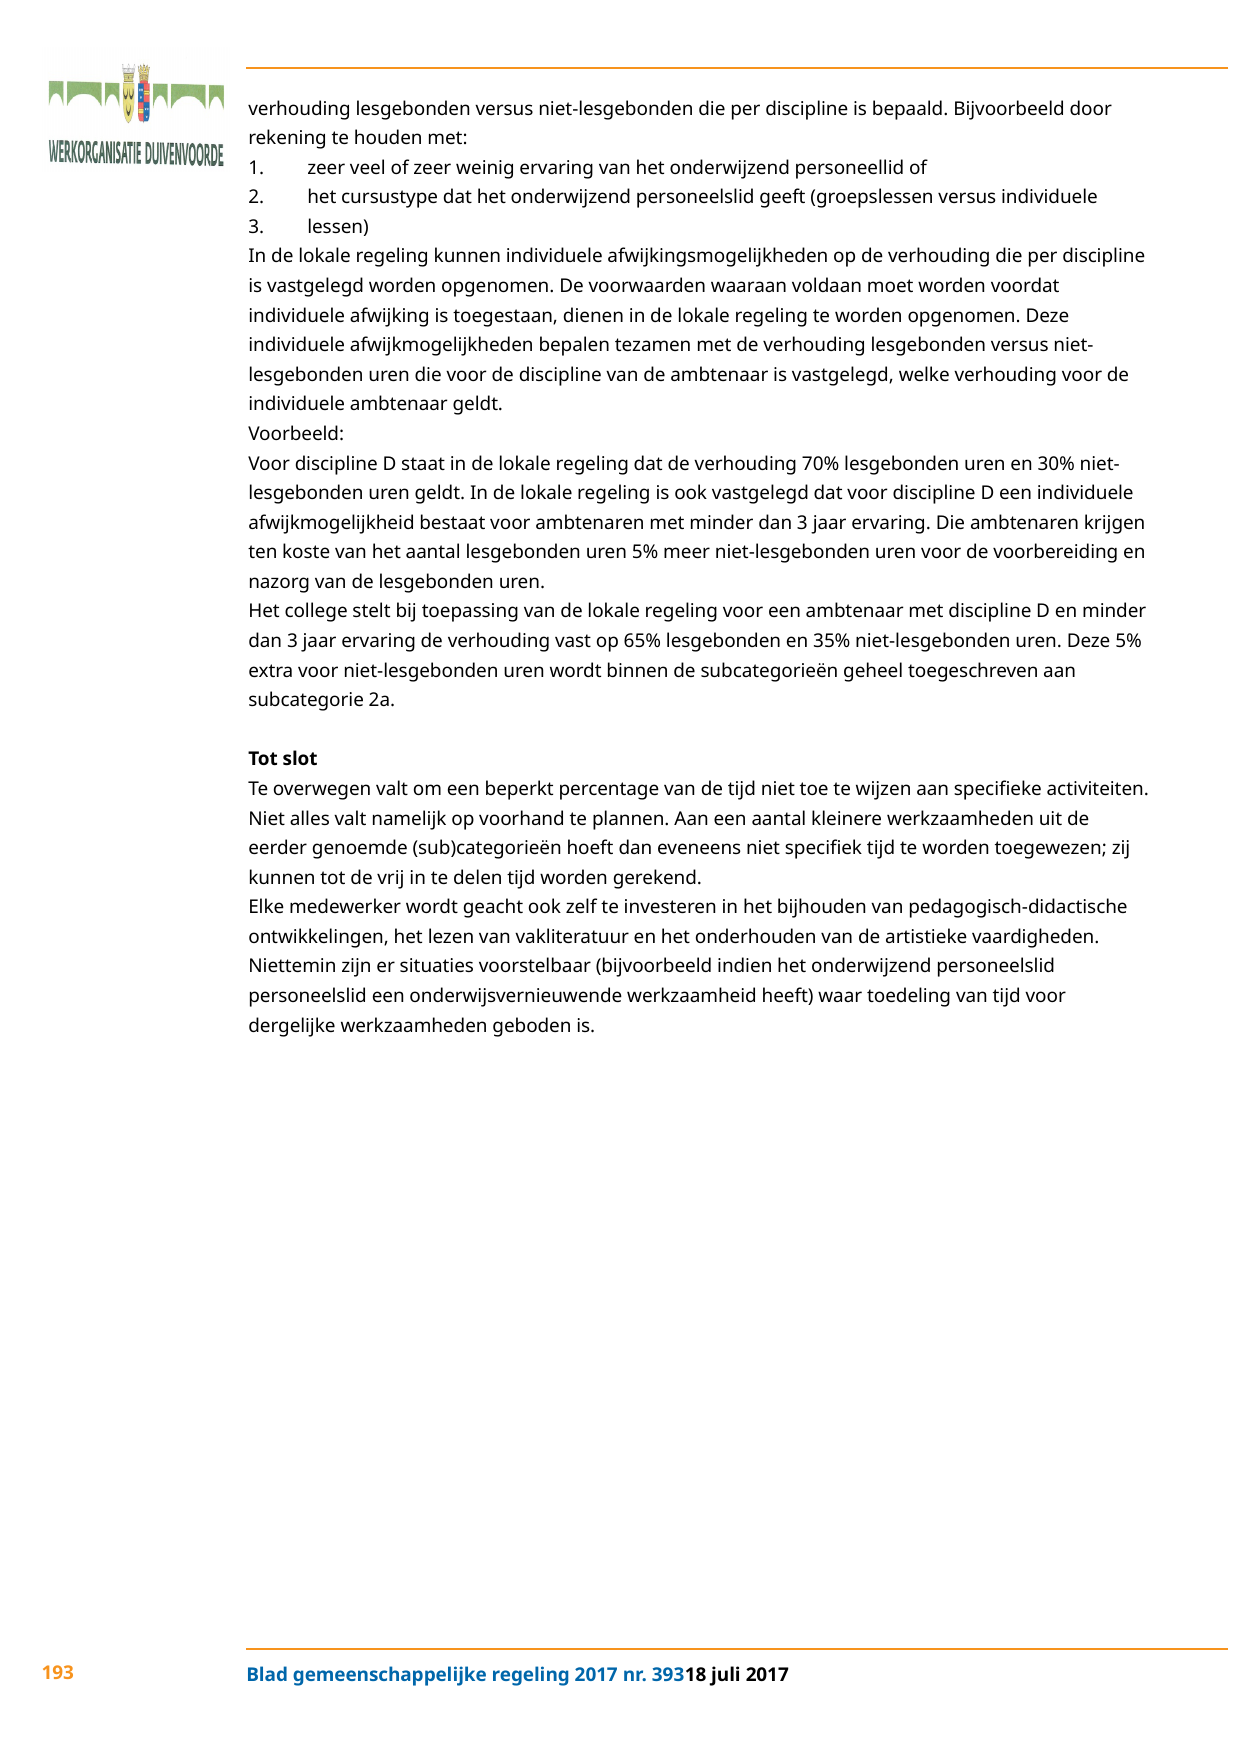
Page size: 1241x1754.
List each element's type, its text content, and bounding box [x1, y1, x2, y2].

list zeer veel of zeer weinig ervaring van het onderwijzend personeellid of [248, 154, 1152, 180]
text verhouding lesgebonden versus niet-lesgebonden die per discipline is bepaald. Bijvoorbeeld door rekening te houden met: [248, 95, 1152, 150]
text Elke medewerker wordt geacht ook zelf te investeren in het bijhouden van pedagogisch-didactische ontwikkelingen, het lezen van vakliteratuur en het onderhouden van de artistieke vaardigheden. Niettemin zijn er situaties voorstelbaar (bijvoorbeeld indien het onderwijzend personeelslid personeelslid een onderwijsvernieuwende werkzaamheid heeft) waar toedeling van tijd voor dergelijke werkzaamheden geboden is. [248, 893, 1152, 1038]
text Tot slot [248, 746, 1152, 771]
text Voorbeeld: [248, 420, 1152, 446]
picture [41, 47, 231, 172]
text In de lokale regeling kunnen individuele afwijkingsmogelijkheden op de verhouding die per discipline is vastgelegd worden opgenomen. De voorwaarden waaraan voldaan moet worden voordat individuele afwijking is toegestaan, dienen in de lokale regeling te worden opgenomen. Deze individuele afwijkmogelijkheden bepalen tezamen met de verhouding lesgebonden versus niet-lesgebonden uren die voor de discipline van de ambtenaar is vastgelegd, welke verhouding voor de individuele ambtenaar geldt. [248, 243, 1152, 416]
text Het college stelt bij toepassing van de lokale regeling voor een ambtenaar met discipline D en minder dan 3 jaar ervaring de verhouding vast op 65% lesgebonden en 35% niet-lesgebonden uren. Deze 5% extra voor niet-lesgebonden uren wordt binnen de subcategorieën geheel toegeschreven aan subcategorie 2a. [248, 598, 1152, 712]
list lessen) [248, 213, 1152, 239]
text Voor discipline D staat in de lokale regeling dat de verhouding 70% lesgebonden uren en 30% niet- lesgebonden uren geldt. In de lokale regeling is ook vastgelegd dat voor discipline D een individuele afwijkmogelijkheid bestaat voor ambtenaren met minder dan 3 jaar ervaring. Die ambtenaren krijgen ten koste van het aantal lesgebonden uren 5% meer niet-lesgebonden uren voor de voorbereiding en nazorg van de lesgebonden uren. [248, 450, 1152, 594]
list het cursustype dat het onderwijzend personeelslid geeft (groepslessen versus individuele [248, 183, 1152, 209]
text Te overwegen valt om een beperkt percentage van de tijd niet toe te wijzen aan specifieke activiteiten. Niet alles valt namelijk op voorhand te plannen. Aan een aantal kleinere werkzaamheden uit de eerder genoemde (sub)categorieën hoeft dan eveneens niet specifiek tijd te worden toegewezen; zij kunnen tot de vrij in te delen tijd worden gerekend. [248, 775, 1152, 890]
